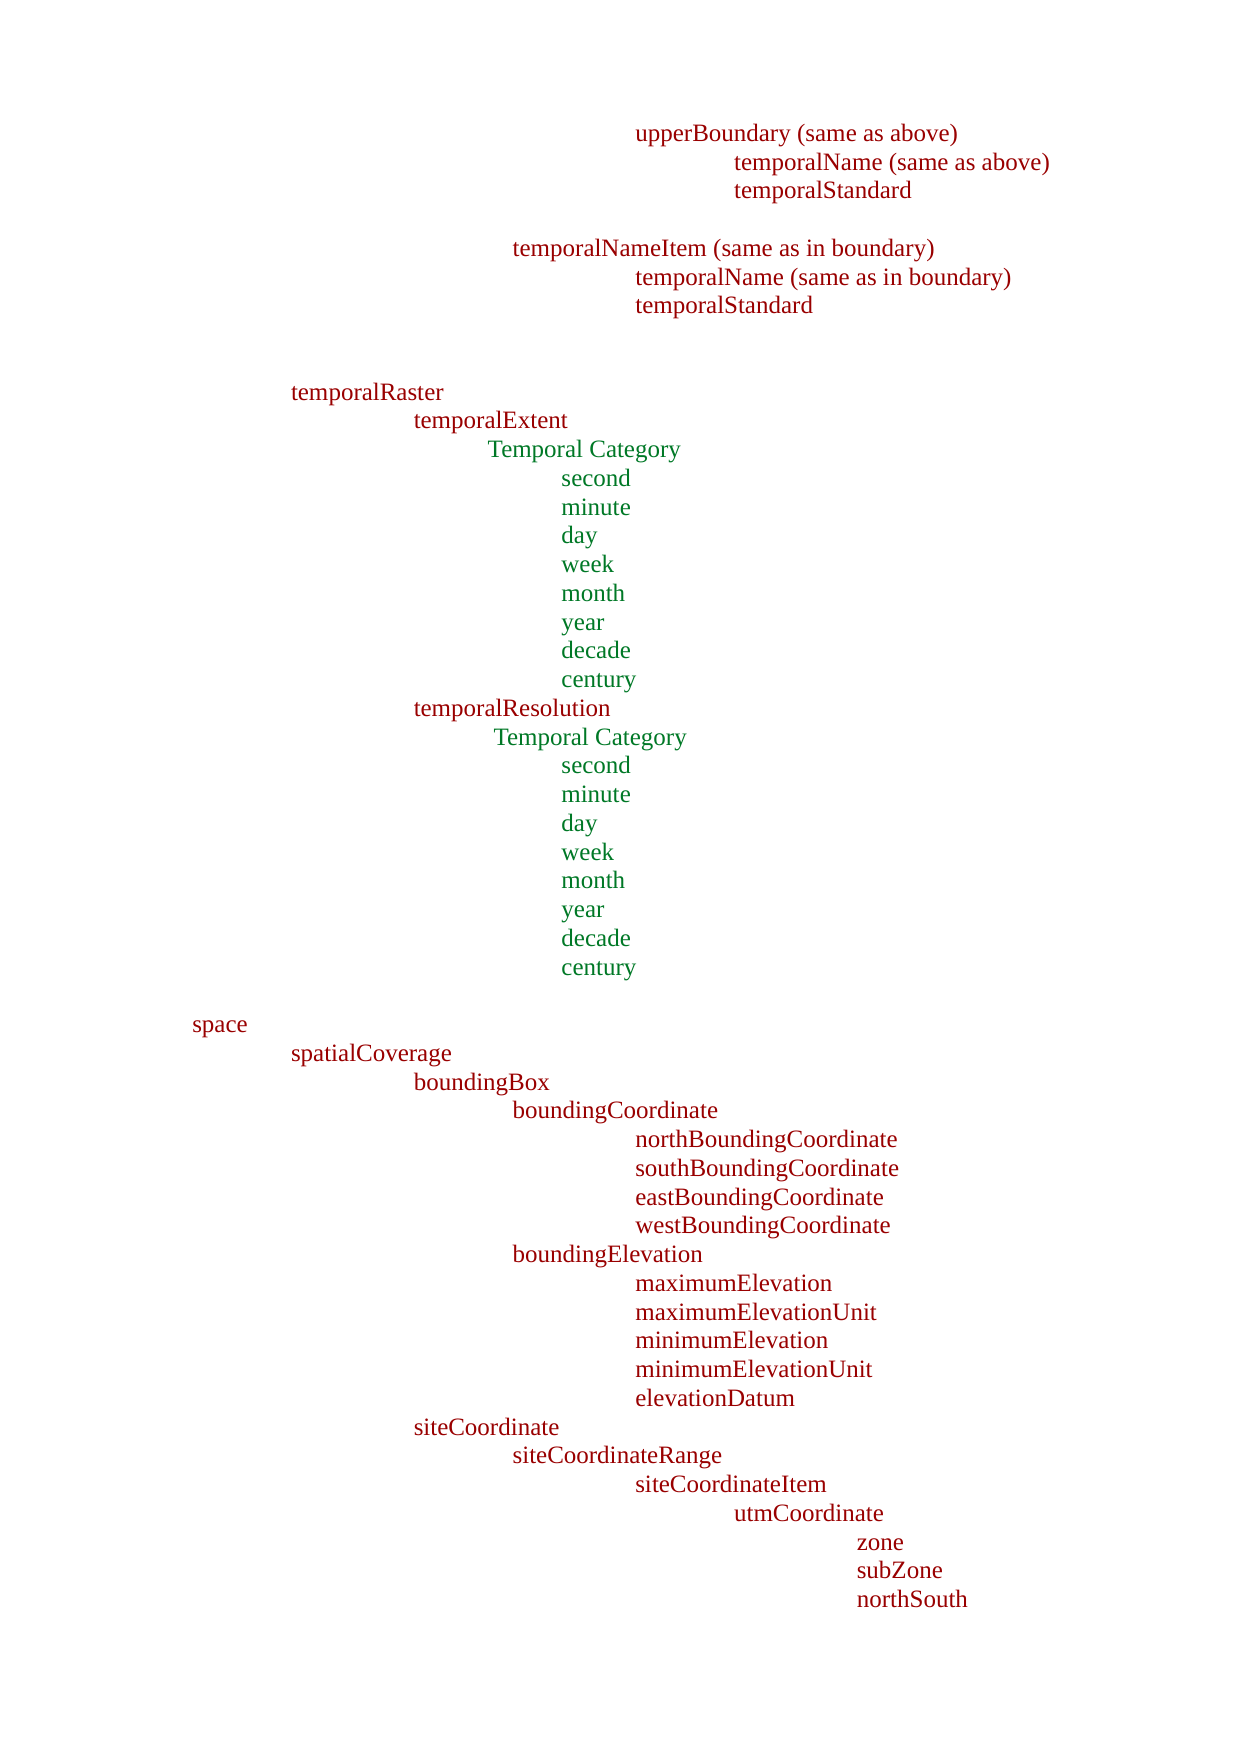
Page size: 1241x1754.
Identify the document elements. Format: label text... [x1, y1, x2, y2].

text minute [118, 492, 1122, 521]
text minimumElevation [118, 1326, 1122, 1354]
text year [118, 894, 1122, 923]
text minute [118, 779, 1122, 808]
text westBoundingCoordinate [118, 1211, 1122, 1239]
text week [118, 549, 1122, 578]
text utmCoordinate [118, 1498, 1122, 1527]
text Temporal Category [118, 722, 1122, 751]
text decade [118, 636, 1122, 664]
text day [118, 521, 1122, 549]
text space [118, 1009, 1122, 1038]
text temporalExtent [118, 406, 1122, 434]
text upperBoundary (same as above) [118, 118, 1122, 147]
text siteCoordinateItem [118, 1469, 1122, 1498]
text month [118, 866, 1122, 894]
text siteCoordinate [118, 1412, 1122, 1441]
text northBoundingCoordinate [118, 1124, 1122, 1153]
text maximumElevationUnit [118, 1297, 1122, 1326]
text temporalRaster [118, 377, 1122, 406]
text boundingElevation [118, 1239, 1122, 1268]
text temporalStandard [118, 291, 1122, 319]
text day [118, 808, 1122, 837]
text second [118, 463, 1122, 492]
text boundingCoordinate [118, 1096, 1122, 1124]
text year [118, 607, 1122, 636]
text temporalName (same as in boundary) [118, 262, 1122, 291]
text boundingBox [118, 1067, 1122, 1096]
text minimumElevationUnit [118, 1354, 1122, 1383]
text century [118, 952, 1122, 981]
text temporalResolution [118, 693, 1122, 722]
text subZone [118, 1556, 1122, 1584]
text northSouth [118, 1584, 1122, 1613]
text eastBoundingCoordinate [118, 1182, 1122, 1211]
text temporalNameItem (same as in boundary) [118, 233, 1122, 262]
text month [118, 578, 1122, 607]
text temporalName (same as above) [118, 147, 1122, 176]
text southBoundingCoordinate [118, 1153, 1122, 1182]
text second [118, 751, 1122, 779]
text elevationDatum [118, 1383, 1122, 1412]
text decade [118, 923, 1122, 952]
text siteCoordinateRange [118, 1441, 1122, 1469]
text maximumElevation [118, 1268, 1122, 1297]
text zone [118, 1527, 1122, 1556]
text week [118, 837, 1122, 866]
text spatialCoverage [118, 1038, 1122, 1067]
text century [118, 664, 1122, 693]
text Temporal Category [118, 434, 1122, 463]
text temporalStandard [118, 176, 1122, 204]
